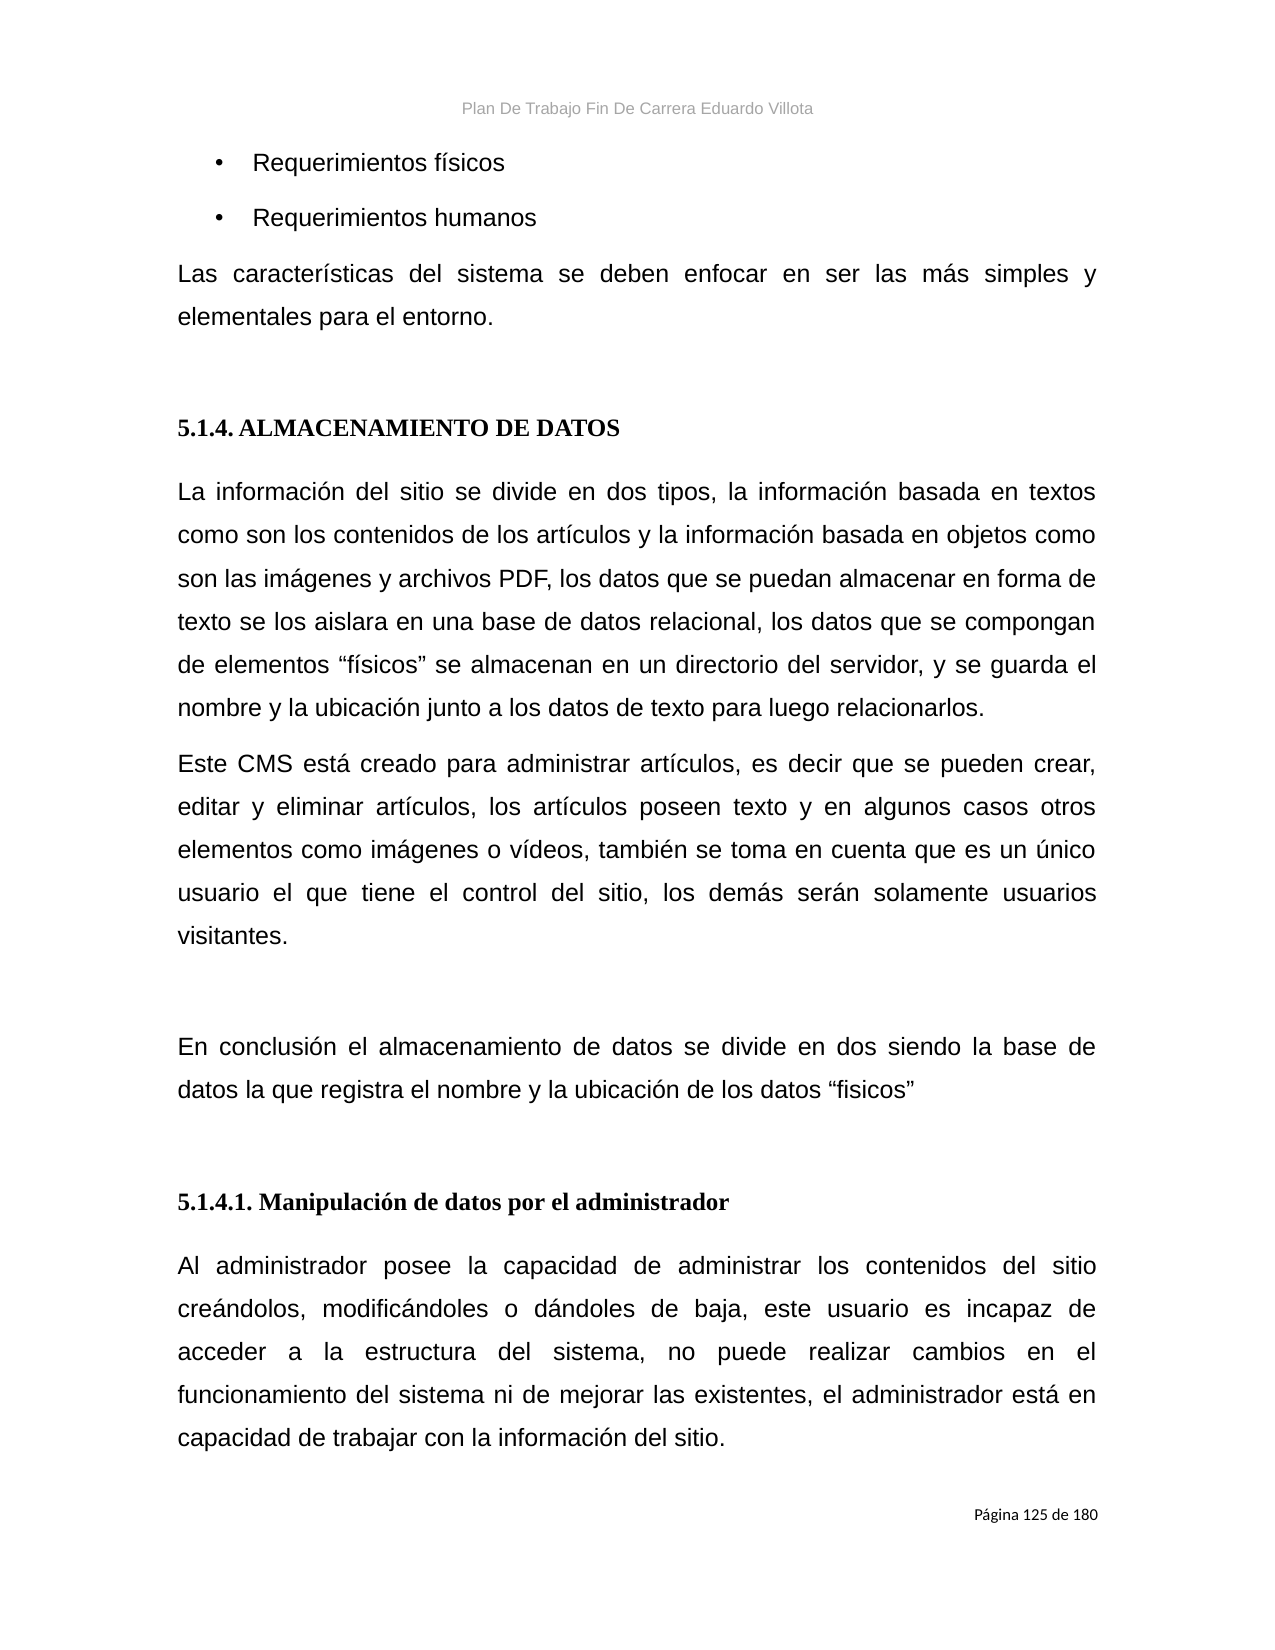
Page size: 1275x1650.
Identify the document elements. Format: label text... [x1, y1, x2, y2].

text En conclusión el almacenamiento de datos se divide en dos siendo la base de datos la que registra el nombre y la ubicación de los datos “fisicos” [177, 1032, 1098, 1104]
text Las características del sistema se deben enfocar en ser las más simples y elementales para el entorno. [177, 259, 1098, 331]
text 5.1.4.1. Manipulación de datos por el administrador [177, 1187, 1098, 1216]
text Al administrador posee la capacidad de administrar los contenidos del sitio creándolos, modificándoles o dándoles de baja, este usuario es incapaz de acceder a la estructura del sistema, no puede realizar cambios en el funcionamiento del sistema ni de mejorar las existentes, el administrador está en capacidad de trabajar con la información del sitio. [177, 1251, 1098, 1452]
list Requerimientos humanos [215, 203, 1098, 232]
text La información del sitio se divide en dos tipos, la información basada en textos como son los contenidos de los artículos y la información basada en objetos como son las imágenes y archivos PDF, los datos que se puedan almacenar en forma de texto se los aislara en una base de datos relacional, los datos que se compongan de elementos “físicos” se almacenan en un directorio del servidor, y se guarda el nombre y la ubicación junto a los datos de texto para luego relacionarlos. [177, 477, 1098, 722]
text 5.1.4. ALMACENAMIENTO DE DATOS [177, 413, 1098, 442]
text Este CMS está creado para administrar artículos, es decir que se pueden crear, editar y eliminar artículos, los artículos poseen texto y en algunos casos otros elementos como imágenes o vídeos, también se toma en cuenta que es un único usuario el que tiene el control del sitio, los demás serán solamente usuarios visitantes. [177, 749, 1098, 950]
list Requerimientos físicos [215, 148, 1098, 176]
